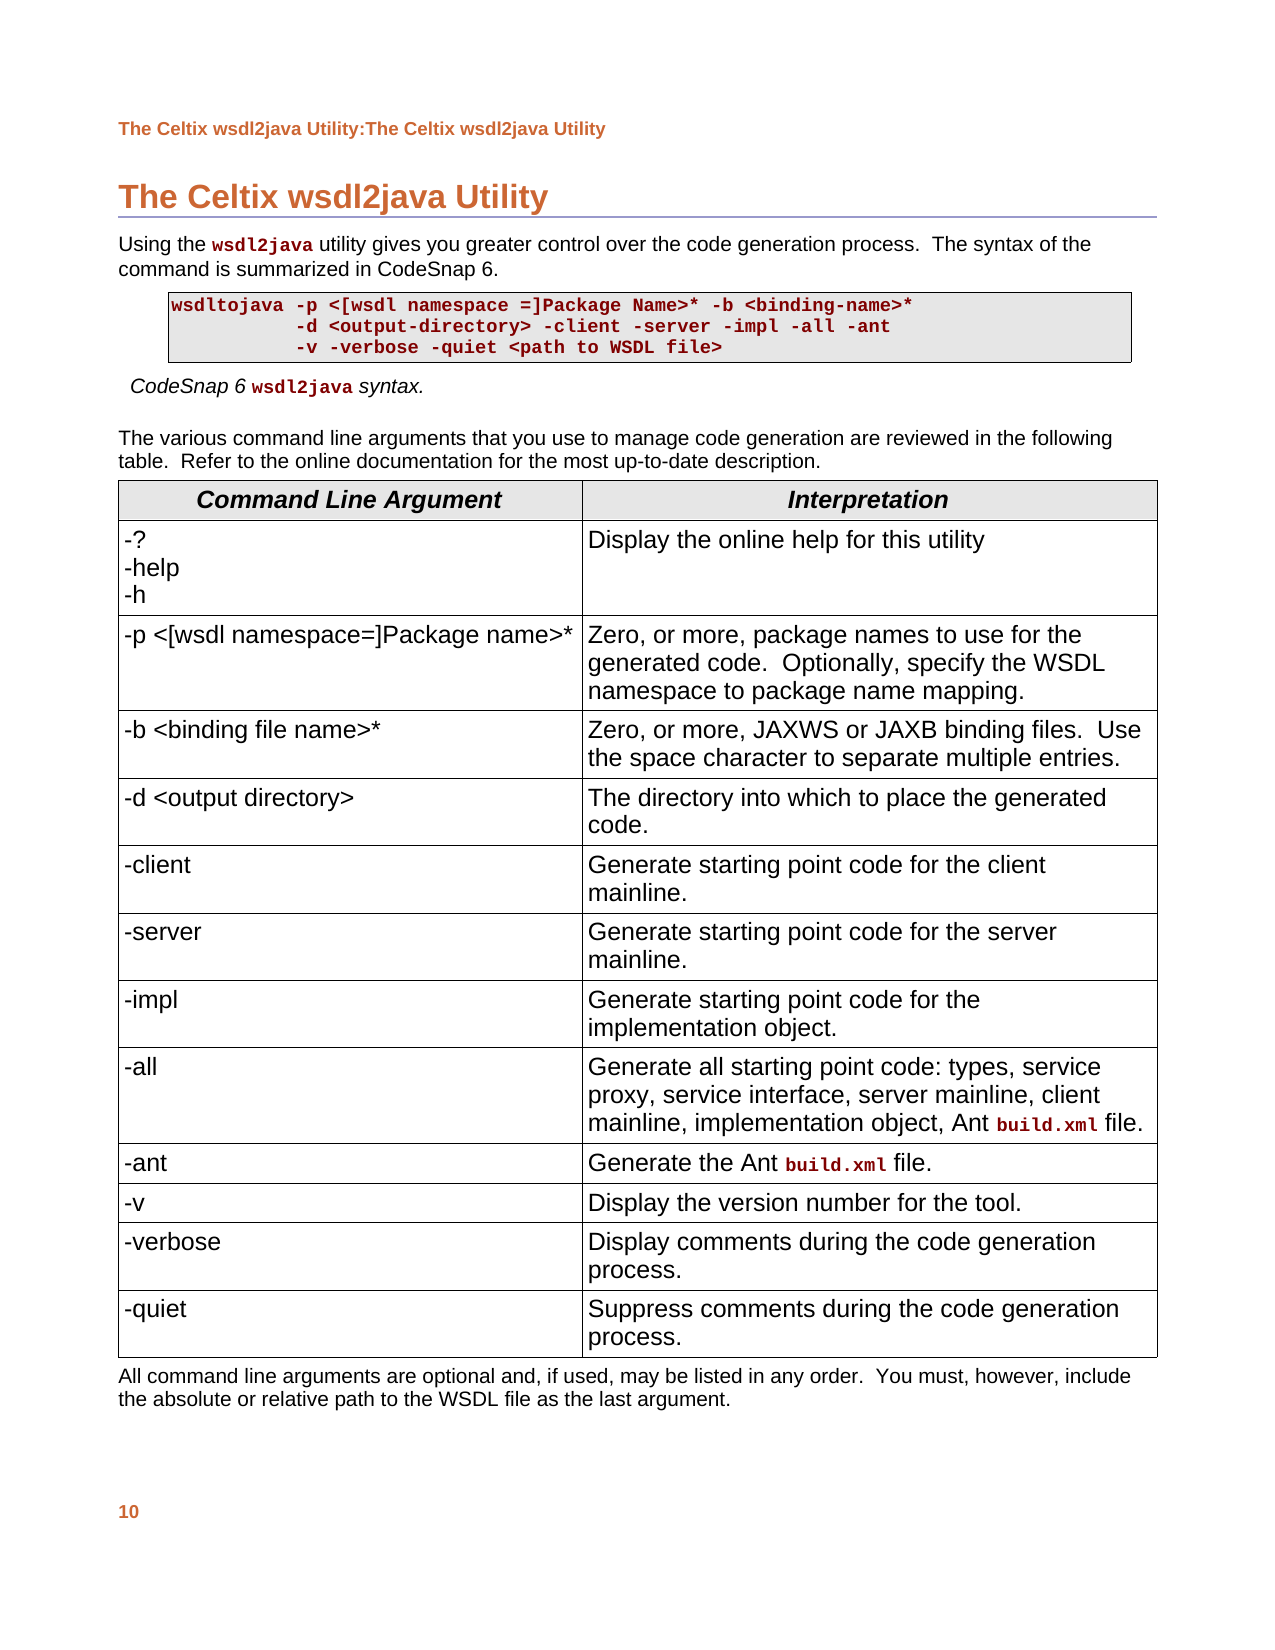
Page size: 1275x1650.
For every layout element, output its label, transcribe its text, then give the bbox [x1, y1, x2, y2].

subtitle The Celtix wsdl2java Utility [118, 178, 1157, 216]
text wsdltojava -p <[wsdl namespace =]Package Name>* -b <binding-name>* [169, 293, 1131, 313]
table_cell Display the version number for the tool. [583, 1184, 1157, 1222]
text CodeSnap 6 wsdl2java syntax. [130, 375, 1169, 399]
table_cell -v [119, 1184, 582, 1222]
table_header Command Line Argument [119, 481, 582, 519]
table_cell -ant [119, 1144, 582, 1183]
table_cell -quiet [119, 1291, 582, 1357]
table_cell Display comments during the code generation process. [583, 1223, 1157, 1289]
text -v -verbose -quiet <path to WSDL file> [169, 335, 1131, 362]
table_cell Generate starting point code for the implementation object. [583, 981, 1157, 1047]
text Using the wsdl2java utility gives you greater control over the code generation process. The syntax of the command is summarized in CodeSnap 6. [118, 233, 1169, 411]
table_cell -server [119, 914, 582, 980]
table_cell -b <binding file name>* [119, 711, 582, 778]
table_header Interpretation [583, 481, 1157, 519]
table_cell The directory into which to place the generated code. [583, 779, 1157, 845]
table_cell -d <output directory> [119, 779, 582, 845]
table_cell -? -help -h [119, 521, 582, 615]
table_cell -verbose [119, 1223, 582, 1289]
table_cell -p <[wsdl namespace=]Package name>* [119, 616, 582, 710]
text All command line arguments are optional and, if used, may be listed in any order. You must, however, include the absolute or relative path to the WSDL file as the last argument. [118, 1364, 1157, 1411]
table_cell Zero, or more, package names to use for the generated code. Optionally, specify the WSDL namespace to package name mapping. [583, 616, 1157, 710]
table_cell Zero, or more, JAXWS or JAXB binding files. Use the space character to separate multiple entries. [583, 711, 1157, 778]
table_cell Generate the Ant build.xml file. [583, 1144, 1157, 1183]
table_cell Display the online help for this utility [583, 521, 1157, 615]
table_cell Suppress comments during the code generation process. [583, 1291, 1157, 1357]
table_cell -all [119, 1048, 582, 1143]
text The various command line arguments that you use to manage code generation are reviewed in the following table. Refer to the online documentation for the most up-to-date description. [118, 426, 1157, 473]
text -d <output-directory> -client -server -impl -all -ant [169, 313, 1131, 335]
table_cell Generate starting point code for the client mainline. [583, 846, 1157, 912]
table_cell -impl [119, 981, 582, 1047]
table_cell -client [119, 846, 582, 912]
table_cell Generate all starting point code: types, service proxy, service interface, server mainline, client mainline, implementation object, Ant build.xml file. [583, 1048, 1157, 1143]
table_cell Generate starting point code for the server mainline. [583, 914, 1157, 980]
